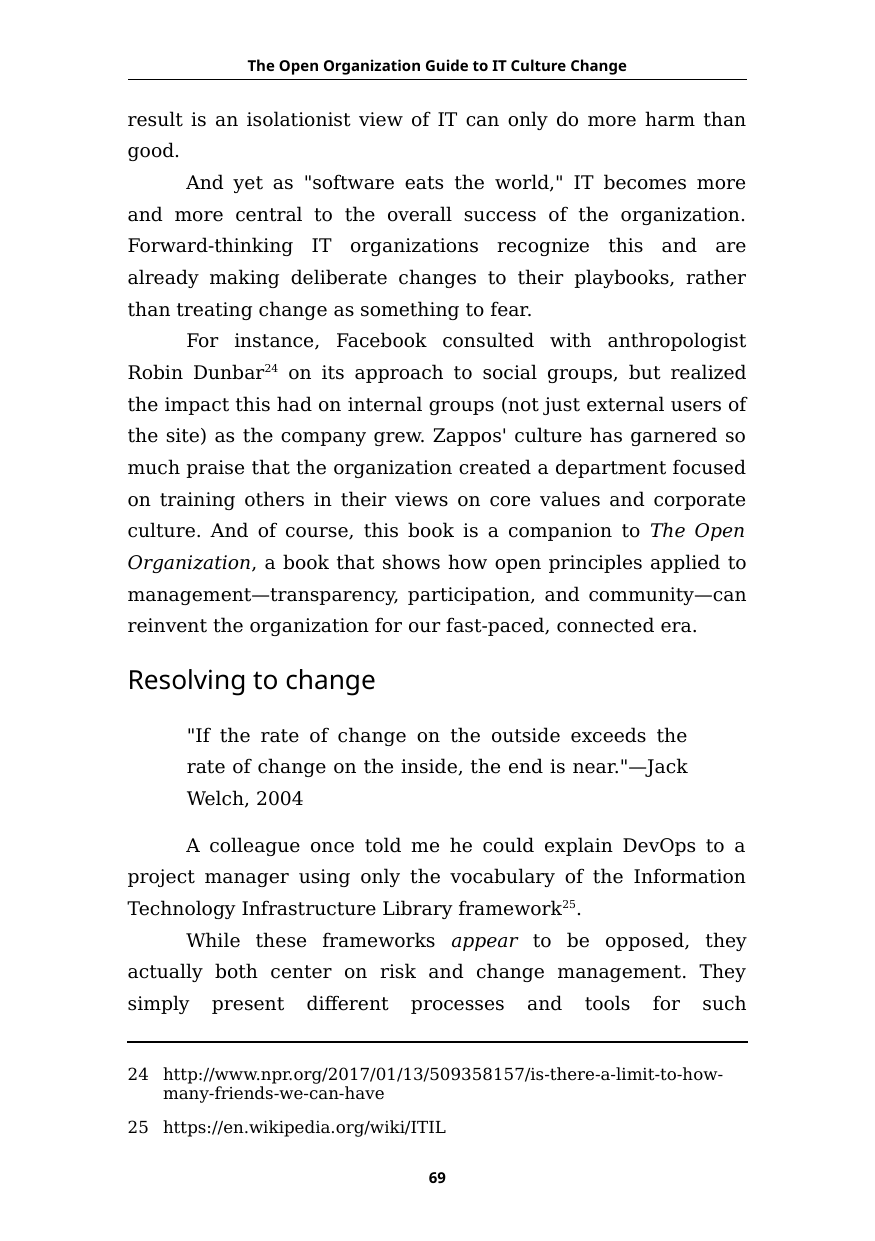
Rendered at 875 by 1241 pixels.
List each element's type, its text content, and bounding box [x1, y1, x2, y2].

text For instance, Facebook consulted with anthropologist Robin Dunbar on its approach to social groups, but realized the impact this had on internal groups (not just external users of the site) as the company grew. Zappos' culture has garnered so much praise that the organization created a department focused on training others in their views on core values and corporate culture. And of course, this book is a companion to The Open Organization, a book that shows how open principles applied to management—transparency, participation, and community—can reinvent the organization for our fast-paced, connected era. [127, 330, 747, 637]
subtitle Resolving to change [127, 662, 747, 697]
text And yet as "software eats the world," IT becomes more and more central to the overall success of the organization. Forward-thinking IT organizations recognize this and are already making deliberate changes to their playbooks, rather than treating change as something to fear. [127, 172, 747, 321]
text result is an isolationist view of IT can only do more harm than good. [127, 109, 747, 162]
text A colleague once told me he could explain DevOps to a project manager using only the vocabulary of the Information Technology Infrastructure Library framework. [127, 835, 747, 920]
text https://en.wikipedia.org/wiki/ITIL [127, 1118, 747, 1138]
text "If the rate of change on the outside exceeds the rate of change on the inside, the end is near."—Jack Welch, 2004 [187, 725, 688, 810]
text http://www.npr.org/2017/01/13/509358157/is-there-a-limit-to-how-many-friends-we-can-have [127, 1064, 747, 1103]
text While these frameworks appear to be opposed, they actually both center on risk and change management. They simply present different processes and tools for such [127, 930, 747, 1015]
